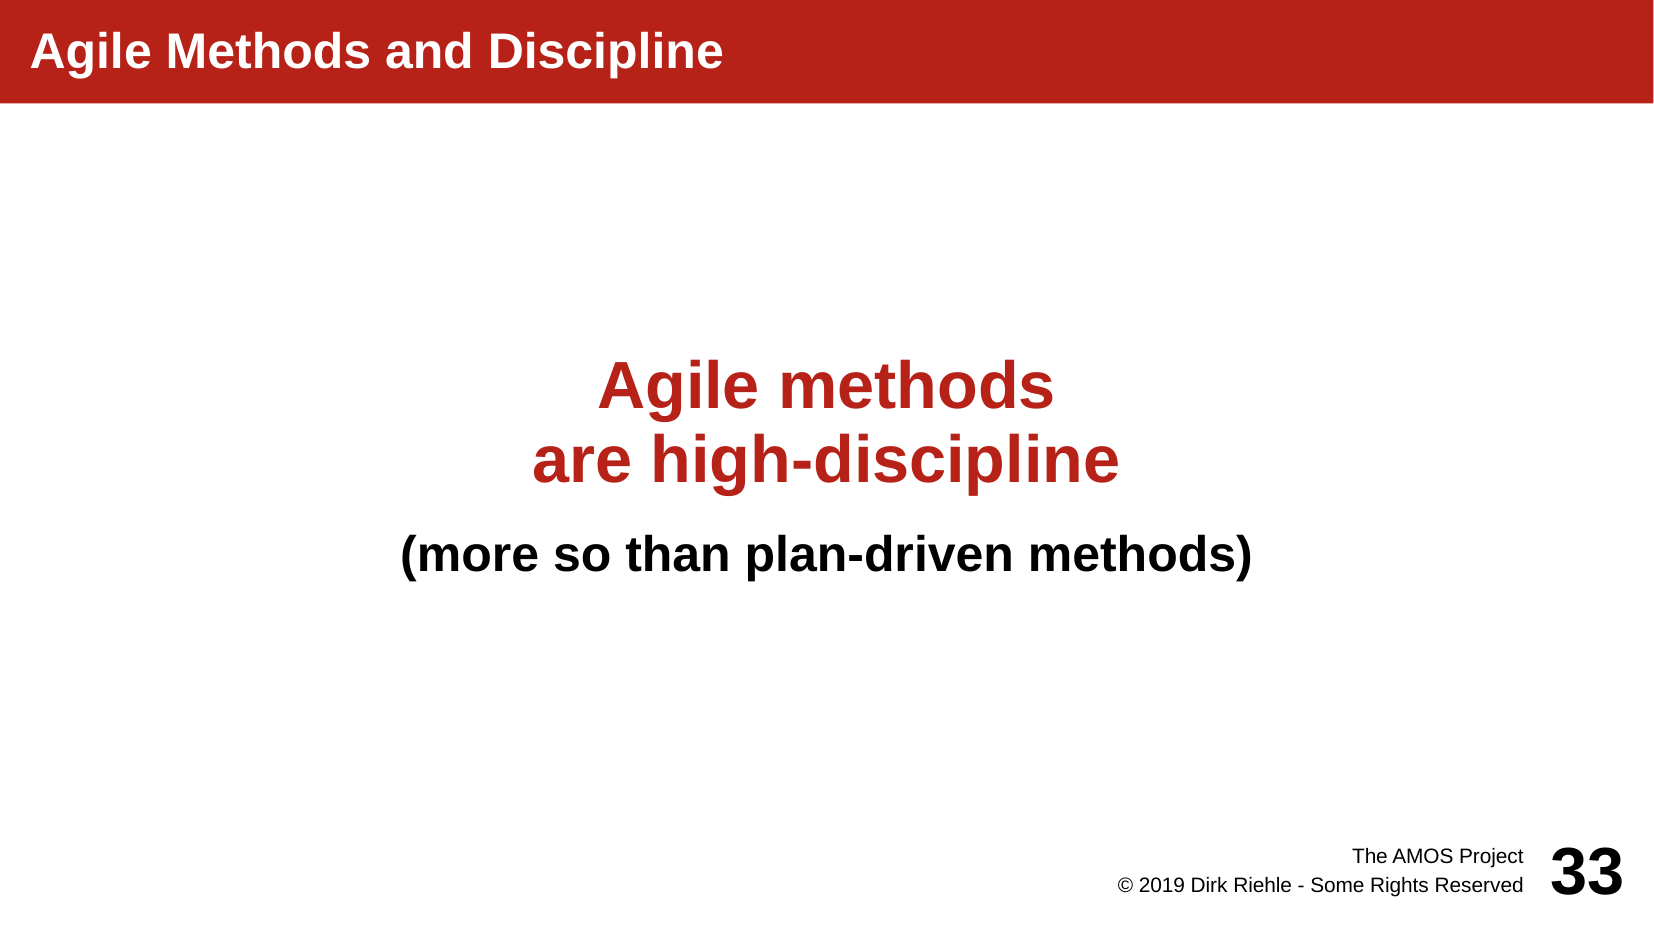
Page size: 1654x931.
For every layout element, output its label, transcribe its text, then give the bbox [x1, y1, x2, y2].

title Agile Methods and Discipline [0, 0, 1654, 104]
subtitle Agile methods are high-discipline (more so than plan-driven methods) [29, 132, 1625, 798]
